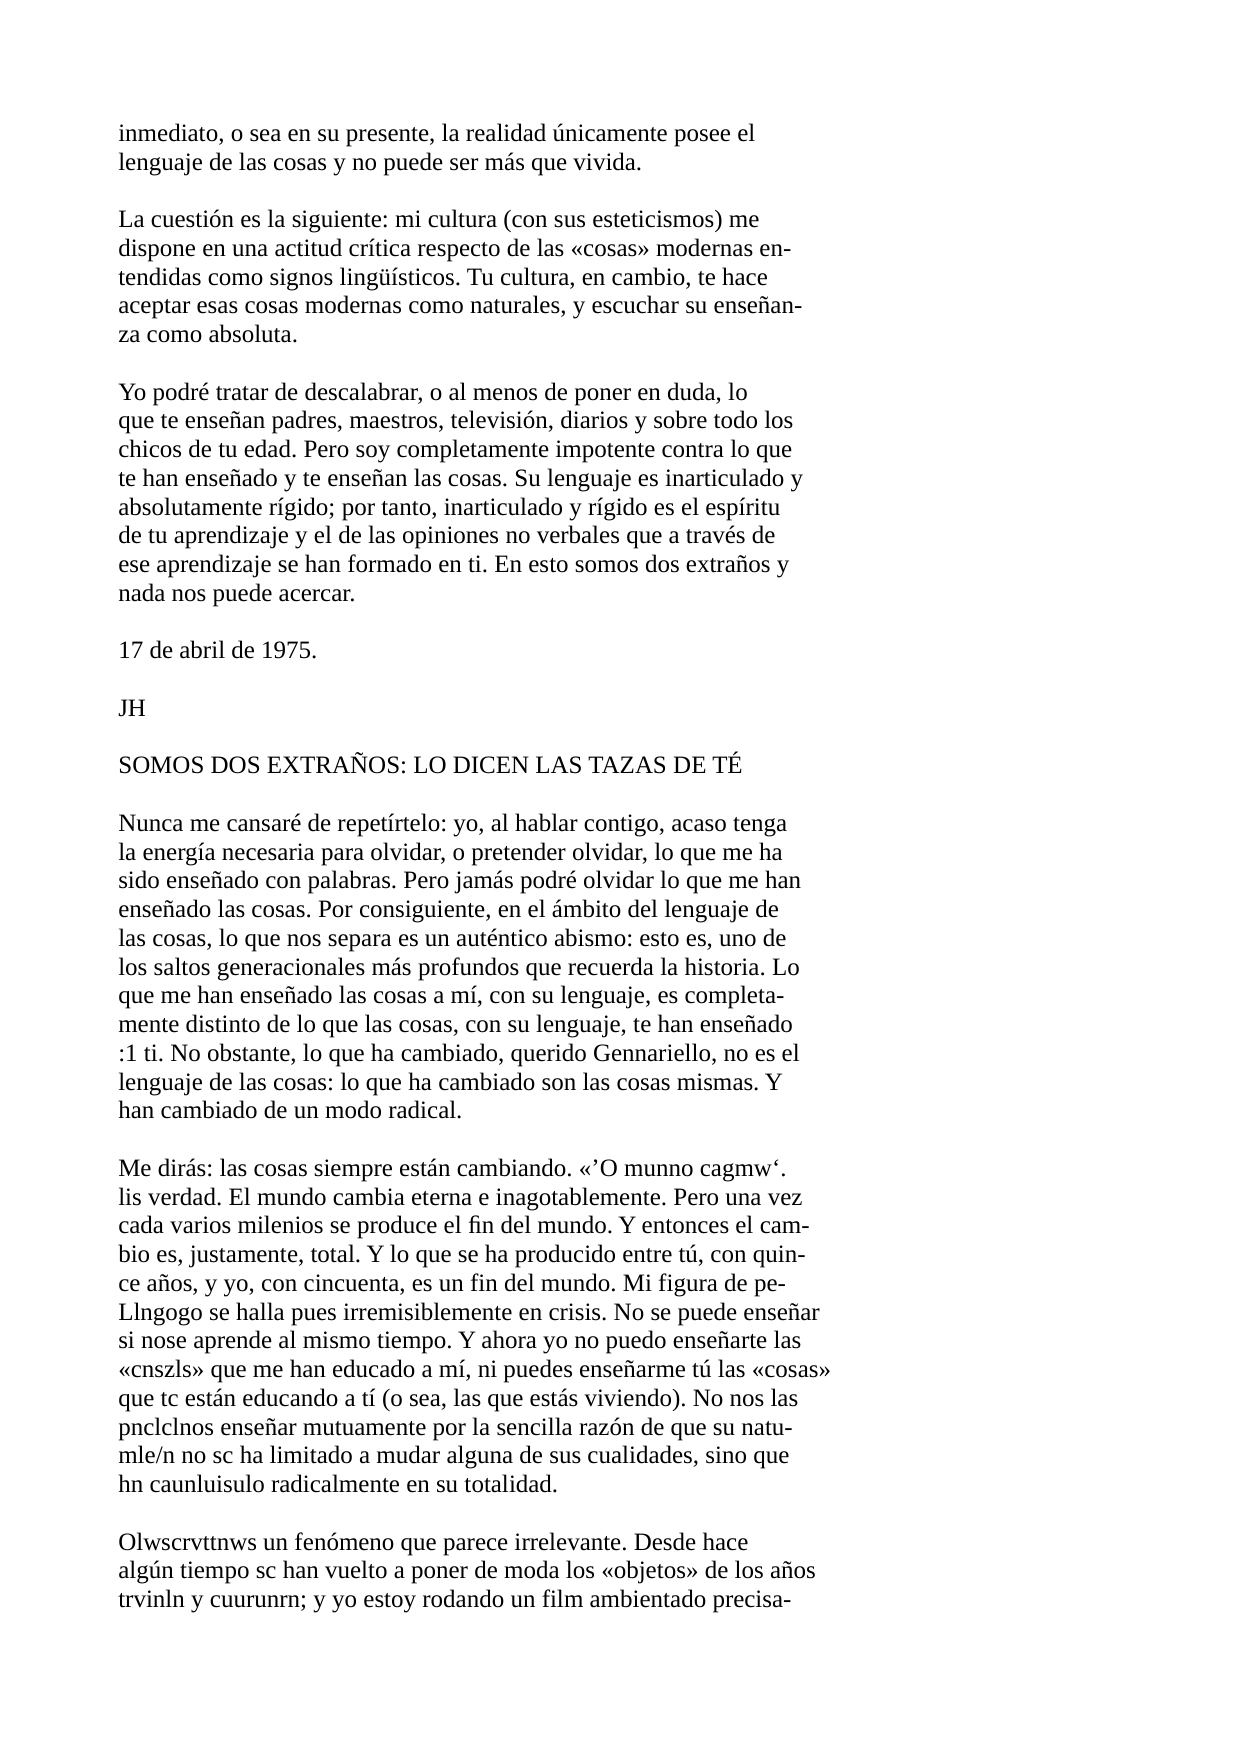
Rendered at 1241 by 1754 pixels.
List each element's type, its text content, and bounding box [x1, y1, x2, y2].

text mente distinto de lo que las cosas, con su lenguaje, te han enseñado [118, 1009, 1122, 1038]
text lenguaje de las cosas y no puede ser más que vivida. [118, 147, 1122, 176]
text ese aprendizaje se han formado en ti. En esto somos dos extraños y [118, 549, 1122, 578]
text han cambiado de un modo radical. [118, 1096, 1122, 1124]
text hn caunluisulo radicalmente en su totalidad. [118, 1469, 1122, 1498]
text JH [118, 693, 1122, 722]
text que me han enseñado las cosas a mí, con su lenguaje, es completa- [118, 981, 1122, 1009]
text te han enseñado y te enseñan las cosas. Su lenguaje es inarticulado y [118, 463, 1122, 492]
text za como absoluta. [118, 319, 1122, 348]
text Llngogo se halla pues irremisiblemente en crisis. No se puede enseñar [118, 1297, 1122, 1326]
text Yo podré tratar de descalabrar, o al menos de poner en duda, lo [118, 377, 1122, 406]
text lis verdad. El mundo cambia eterna e inagotablemente. Pero una vez [118, 1182, 1122, 1211]
text tendidas como signos lingüísticos. Tu cultura, en cambio, te hace [118, 262, 1122, 291]
text la energía necesaria para olvidar, o pretender olvidar, lo que me ha [118, 837, 1122, 866]
text bio es, justamente, total. Y lo que se ha producido entre tú, con quin- [118, 1239, 1122, 1268]
text :1 ti. No obstante, lo que ha cambiado, querido Gennariello, no es el [118, 1038, 1122, 1067]
text dispone en una actitud crítica respecto de las «cosas» modernas en- [118, 233, 1122, 262]
text cada varios milenios se produce el ﬁn del mundo. Y entonces el cam- [118, 1211, 1122, 1239]
text sido enseñado con palabras. Pero jamás podré olvidar lo que me han [118, 866, 1122, 894]
text enseñado las cosas. Por consiguiente, en el ámbito del lenguaje de [118, 894, 1122, 923]
text «cnszls» que me han educado a mí, ni puedes enseñarme tú las «cosas» [118, 1354, 1122, 1383]
text chicos de tu edad. Pero soy completamente impotente contra lo que [118, 434, 1122, 463]
text La cuestión es la siguiente: mi cultura (con sus esteticismos) me [118, 204, 1122, 233]
text mle/n no sc ha limitado a mudar alguna de sus cualidades, sino que [118, 1441, 1122, 1469]
text las cosas, lo que nos separa es un auténtico abismo: esto es, uno de [118, 923, 1122, 952]
text Olwscrvttnws un fenómeno que parece irrelevante. Desde hace [118, 1527, 1122, 1556]
text si nose aprende al mismo tiempo. Y ahora yo no puedo enseñarte las [118, 1326, 1122, 1354]
text aceptar esas cosas modernas como naturales, y escuchar su enseñan- [118, 291, 1122, 319]
text SOMOS DOS EXTRAÑOS: LO DICEN LAS TAZAS DE TÉ [118, 751, 1122, 779]
text los saltos generacionales más profundos que recuerda la historia. Lo [118, 952, 1122, 981]
text pnclclnos enseñar mutuamente por la sencilla razón de que su natu- [118, 1412, 1122, 1441]
text de tu aprendizaje y el de las opiniones no verbales que a través de [118, 521, 1122, 549]
text Me dirás: las cosas siempre están cambiando. «’O munno cagmw‘. [118, 1153, 1122, 1182]
text lenguaje de las cosas: lo que ha cambiado son las cosas mismas. Y [118, 1067, 1122, 1096]
text Nunca me cansaré de repetírtelo: yo, al hablar contigo, acaso tenga [118, 808, 1122, 837]
text 17 de abril de 1975. [118, 636, 1122, 664]
text algún tiempo sc han vuelto a poner de moda los «objetos» de los años [118, 1556, 1122, 1584]
text trvinln y cuurunrn; y yo estoy rodando un film ambientado precisa- [118, 1584, 1122, 1613]
text nada nos puede acercar. [118, 578, 1122, 607]
text inmediato, o sea en su presente, la realidad únicamente posee el [118, 118, 1122, 147]
text que te enseñan padres, maestros, televisión, diarios y sobre todo los [118, 406, 1122, 434]
text ce años, y yo, con cincuenta, es un fin del mundo. Mi figura de pe- [118, 1268, 1122, 1297]
text absolutamente rígido; por tanto, inarticulado y rígido es el espíritu [118, 492, 1122, 521]
text que tc están educando a tí (o sea, las que estás viviendo). No nos las [118, 1383, 1122, 1412]
